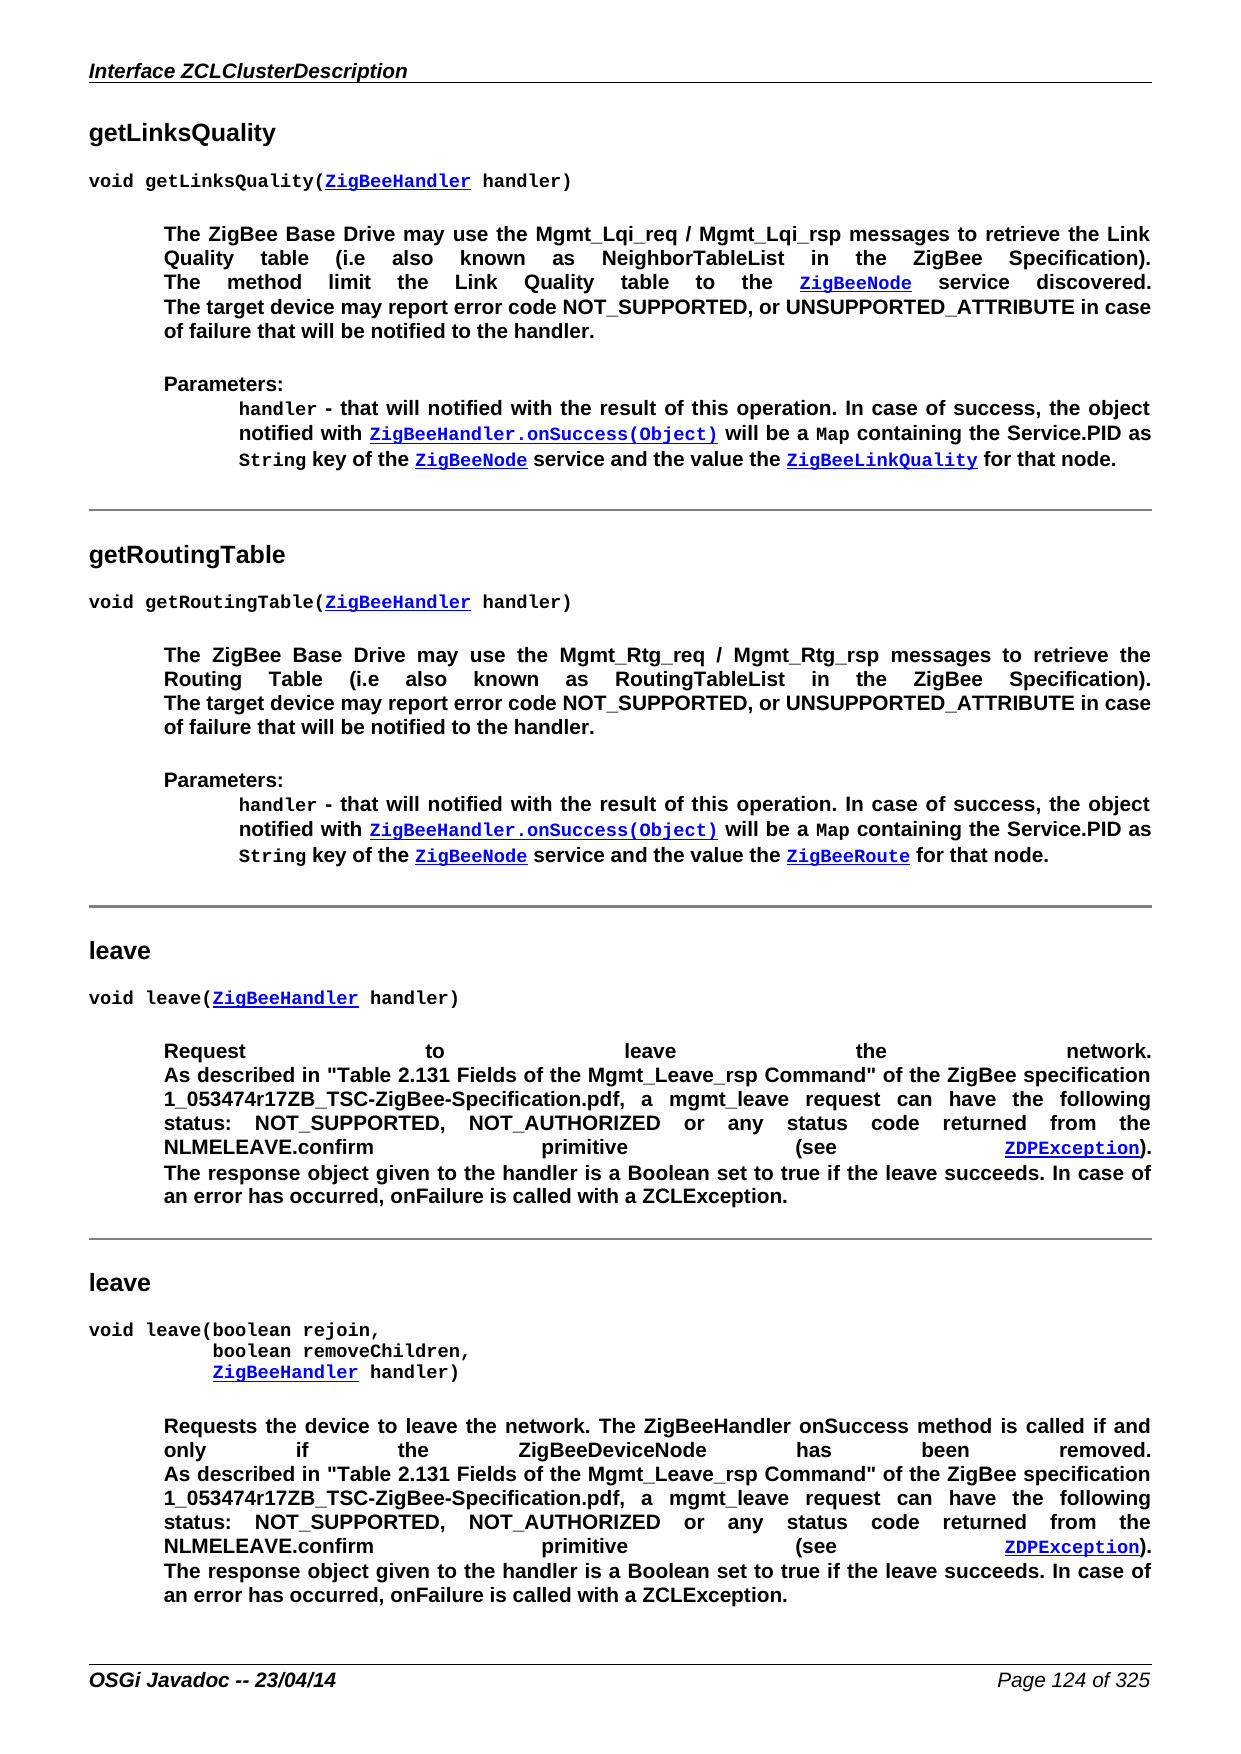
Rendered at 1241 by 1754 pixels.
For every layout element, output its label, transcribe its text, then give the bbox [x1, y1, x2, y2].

text Requests the device to leave the network. The ZigBeeHandler onSuccess method is called if and only if the ZigBeeDeviceNode has been removed. As described in "Table 2.131 Fields of the Mgmt_Leave_rsp Command" of the ZigBee specification 1_053474r17ZB_TSC-ZigBee-Specification.pdf, a mgmt_leave request can have the following status: NOT_SUPPORTED, NOT_AUTHORIZED or any status code returned from the NLMELEAVE.confirm primitive (see ZDPException). The response object given to the handler is a Boolean set to true if the leave succeeds. In case of an error has occurred, onFailure is called with a ZCLException. [163, 1414, 1152, 1607]
text handler - that will notified with the result of this operation. In case of success, the object notified with ZigBeeHandler.onSuccess(Object) will be a Map containing the Service.PID as String key of the ZigBeeNode service and the value the ZigBeeLinkQuality for that node. [238, 396, 1152, 472]
text Parameters: [163, 768, 1152, 792]
text void getRoutingTable(ZigBeeHandler handler) [88, 593, 1152, 614]
text void getLinksQuality(ZigBeeHandler handler) [88, 171, 1152, 193]
text Request to leave the network. As described in "Table 2.131 Fields of the Mgmt_Leave_rsp Command" of the ZigBee specification 1_053474r17ZB_TSC-ZigBee-Specification.pdf, a mgmt_leave request can have the following status: NOT_SUPPORTED, NOT_AUTHORIZED or any status code returned from the NLMELEAVE.confirm primitive (see ZDPException). The response object given to the handler is a Boolean set to true if the leave succeeds. In case of an error has occurred, onFailure is called with a ZCLException. [163, 1039, 1152, 1208]
text void leave(ZigBeeHandler handler) [88, 989, 1152, 1010]
text The ZigBee Base Drive may use the Mgmt_Rtg_req / Mgmt_Rtg_rsp messages to retrieve the Routing Table (i.e also known as RoutingTableList in the ZigBee Specification). The target device may report error code NOT_SUPPORTED, or UNSUPPORTED_ATTRIBUTE in case of failure that will be notified to the handler. [163, 643, 1152, 739]
subtitle getRoutingTable [88, 540, 1152, 568]
text handler - that will notified with the result of this operation. In case of success, the object notified with ZigBeeHandler.onSuccess(Object) will be a Map containing the Service.PID as String key of the ZigBeeNode service and the value the ZigBeeRoute for that node. [238, 792, 1152, 868]
text Parameters: [163, 372, 1152, 396]
subtitle leave [88, 1268, 1152, 1297]
subtitle getLinksQuality [88, 118, 1152, 147]
subtitle leave [88, 936, 1152, 965]
text The ZigBee Base Drive may use the Mgmt_Lqi_req / Mgmt_Lqi_rsp messages to retrieve the Link Quality table (i.e also known as NeighborTableList in the ZigBee Specification). The method limit the Link Quality table to the ZigBeeNode service discovered. The target device may report error code NOT_SUPPORTED, or UNSUPPORTED_ATTRIBUTE in case of failure that will be notified to the handler. [163, 222, 1152, 343]
text void leave(boolean rejoin, boolean removeChildren, ZigBeeHandler handler) [88, 1321, 1152, 1384]
